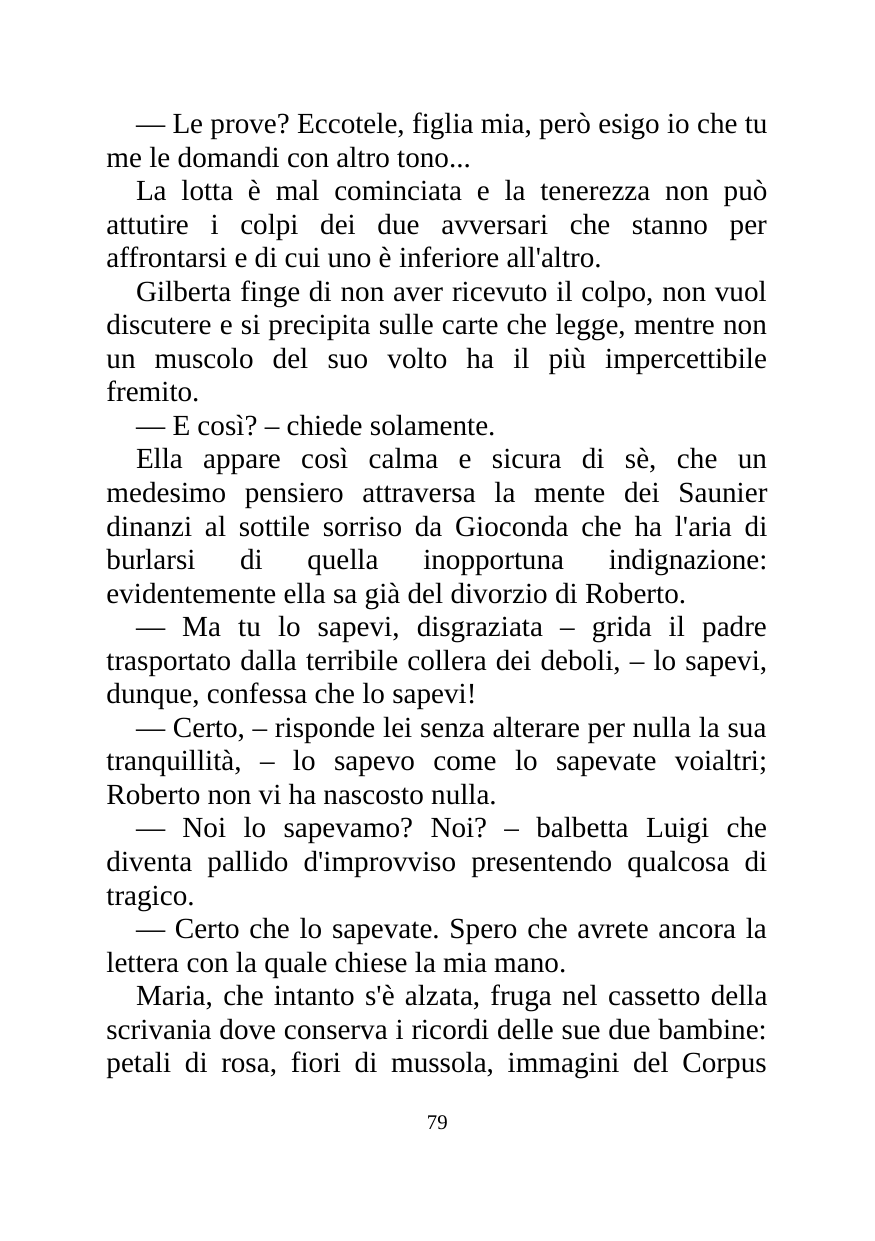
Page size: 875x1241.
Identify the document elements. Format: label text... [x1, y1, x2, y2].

text Gilberta finge di non aver ricevuto il colpo, non vuol discutere e si precipita sulle carte che legge, mentre non un muscolo del suo volto ha il più impercettibile fremito. [106, 274, 768, 408]
text — Ma tu lo sapevi, disgraziata – grida il padre trasportato dalla terribile collera dei deboli, – lo sapevi, dunque, confessa che lo sapevi! [106, 609, 768, 710]
text — Le prove? Eccotele, figlia mia, però esigo io che tu me le domandi con altro tono... [106, 106, 768, 173]
text — Certo che lo sapevate. Spero che avrete ancora la lettera con la quale chiese la mia mano. [106, 911, 768, 978]
text Maria, che intanto s'è alzata, fruga nel cassetto della scrivania dove conserva i ricordi delle sue due bambine: petali di rosa, fiori di mussola, immagini del Corpus [106, 978, 768, 1079]
text — Certo, – risponde lei senza alterare per nulla la sua tranquillità, – lo sapevo come lo sapevate voialtri; Roberto non vi ha nascosto nulla. [106, 710, 768, 811]
text La lotta è mal cominciata e la tenerezza non può attutire i colpi dei due avversari che stanno per affrontarsi e di cui uno è inferiore all'altro. [106, 173, 768, 274]
text — E così? – chiede solamente. [106, 408, 768, 442]
text — Noi lo sapevamo? Noi? – balbetta Luigi che diventa pallido d'improvviso presentendo qualcosa di tragico. [106, 811, 768, 911]
text Ella appare così calma e sicura di sè, che un medesimo pensiero attraversa la mente dei Saunier dinanzi al sottile sorriso da Gioconda che ha l'aria di burlarsi di quella inopportuna indignazione: evidentemente ella sa già del divorzio di Roberto. [106, 442, 768, 609]
